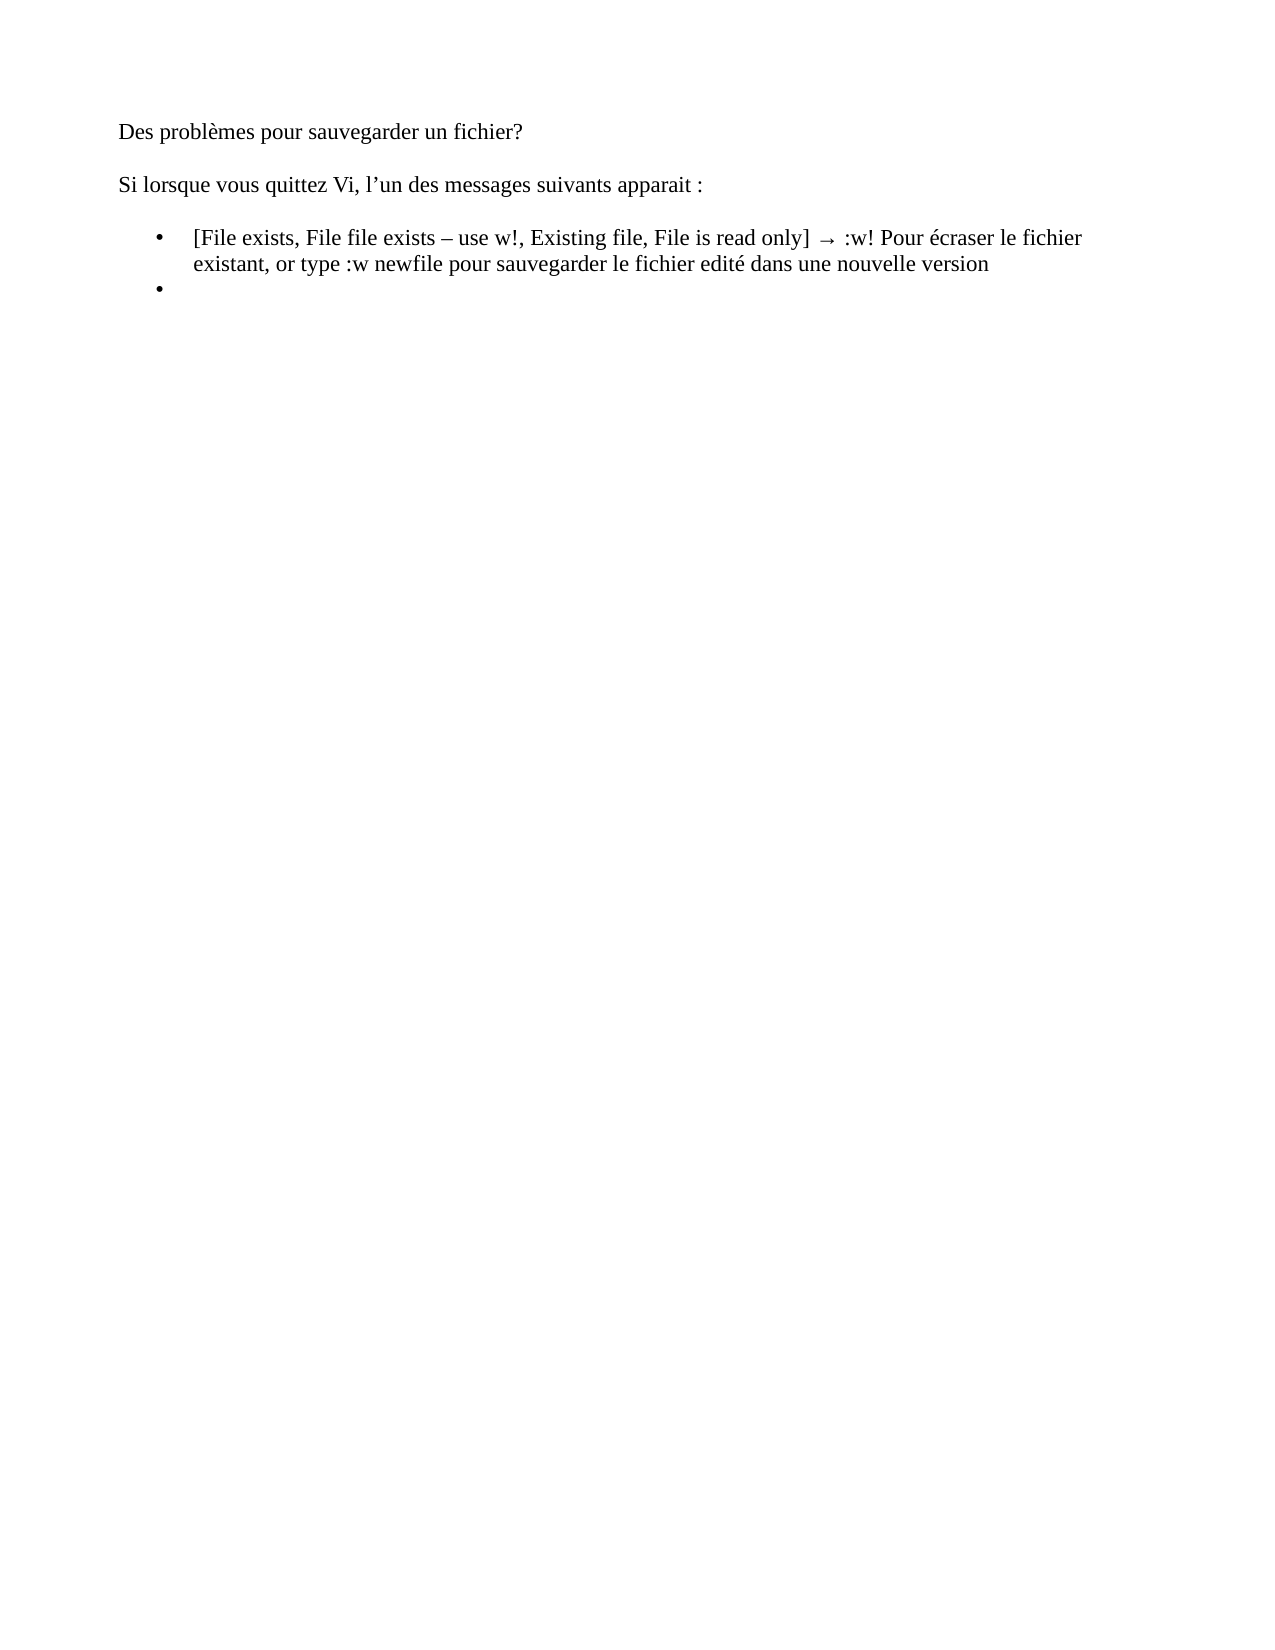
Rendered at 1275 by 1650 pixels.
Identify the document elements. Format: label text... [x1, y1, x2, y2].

text Si lorsque vous quittez Vi, l’un des messages suivants apparait : [118, 171, 1157, 197]
text Des problèmes pour sauvegarder un fichier? [118, 118, 1157, 144]
list [File exists, File file exists – use w!, Existing file, File is read only] → :w! Pour écraser le fichier existant, or type :w newfile pour sauvegarder le fichier edité dans une nouvelle version [156, 223, 1157, 276]
